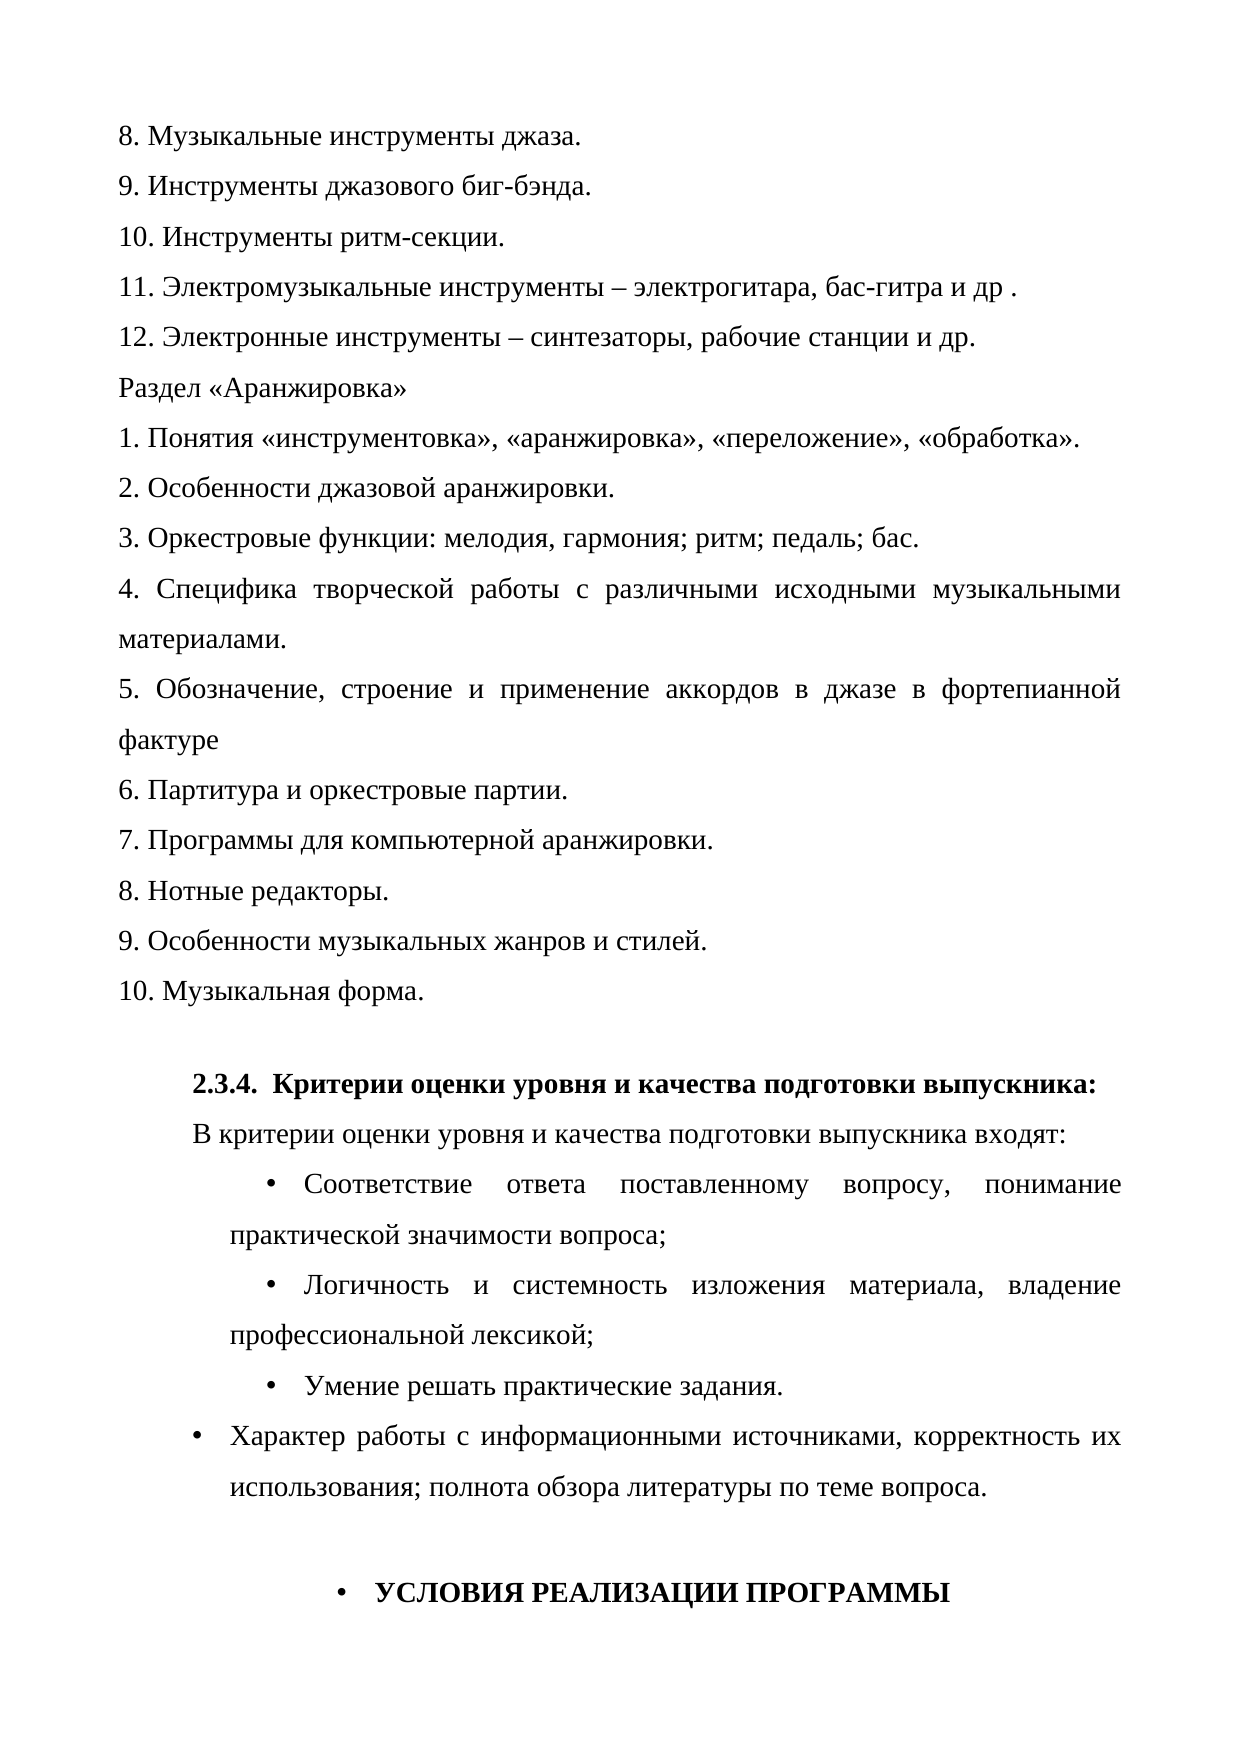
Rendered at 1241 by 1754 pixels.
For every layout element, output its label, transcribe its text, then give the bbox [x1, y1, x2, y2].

list УСЛОВИЯ РЕАЛИЗАЦИИ ПРОГРАММЫ [165, 1575, 1122, 1609]
list Логичность и системность изложения материала, владение профессиональной лексикой; [192, 1267, 1122, 1351]
text 4. Специфика творческой работы с различными исходными музыкальными материалами. [118, 571, 1122, 655]
text 10. Музыкальная форма. [118, 973, 1122, 1007]
text 10. Инструменты ритм-секции. [118, 219, 1122, 252]
text Раздел «Аранжировка» [118, 370, 1122, 403]
text В критерии оценки уровня и качества подготовки выпускника входят: [118, 1116, 1122, 1149]
text 8. Музыкальные инструменты джаза. [118, 118, 1122, 152]
text 3. Оркестровые функции: мелодия, гармония; ритм; педаль; бас. [118, 521, 1122, 554]
list Характер работы с информационными источниками, корректность их использования; полнота обзора литературы по теме вопроса. [192, 1418, 1122, 1502]
text 2. Особенности джазовой аранжировки. [118, 470, 1122, 504]
text 1. Понятия «инструментовка», «аранжировка», «переложение», «обработка». [118, 420, 1122, 453]
list Соответствие ответа поставленному вопросу, понимание практической значимости вопроса; [192, 1166, 1122, 1250]
text 7. Программы для компьютерной аранжировки. [118, 822, 1122, 856]
text 2.3.4. Критерии оценки уровня и качества подготовки выпускника: [118, 1066, 1122, 1099]
text 9. Инструменты джазового биг-бэнда. [118, 168, 1122, 202]
text 12. Электронные инструменты – синтезаторы, рабочие станции и др. [118, 319, 1122, 353]
text 9. Особенности музыкальных жанров и стилей. [118, 923, 1122, 957]
text 6. Партитура и оркестровые партии. [118, 772, 1122, 806]
text 11. Электромузыкальные инструменты – электрогитара, бас-гитра и др . [118, 269, 1122, 303]
list Умение решать практические задания. [192, 1368, 1122, 1401]
text 8. Нотные редакторы. [118, 873, 1122, 906]
text 5. Обозначение, строение и применение аккордов в джазе в фортепианной фактуре [118, 672, 1122, 755]
